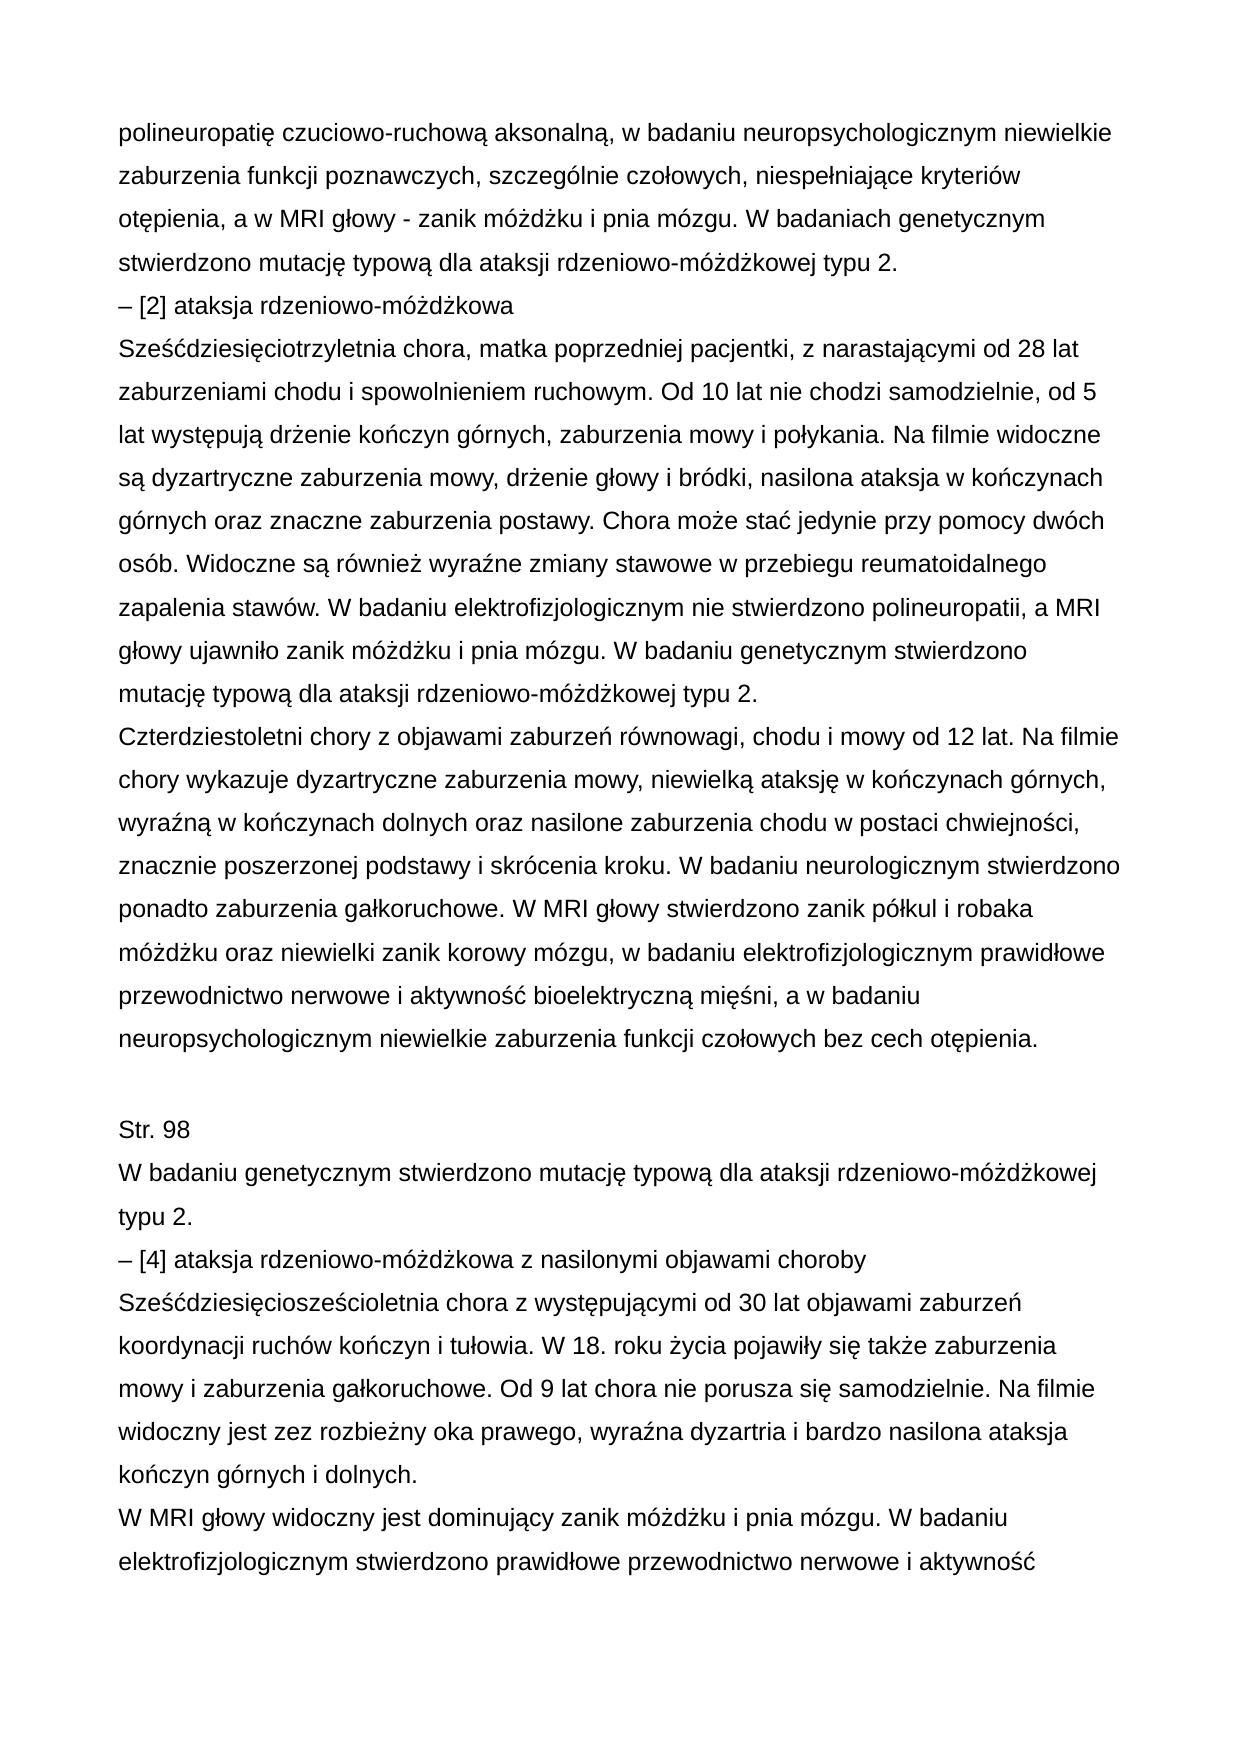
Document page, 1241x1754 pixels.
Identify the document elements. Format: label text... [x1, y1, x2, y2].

text W MRI głowy widoczny jest dominujący zanik móżdżku i pnia mózgu. W badaniu elektrofizjologicznym stwierdzono prawidłowe przewodnictwo nerwowe i aktywność [118, 1503, 1122, 1575]
text W badaniu genetycznym stwierdzono mutację typową dla ataksji rdzeniowo-móżdżkowej typu 2. [118, 1158, 1122, 1230]
text polineuropatię czuciowo-ruchową aksonalną, w badaniu neuropsychologicznym niewielkie zaburzenia funkcji poznawczych, szczególnie czołowych, niespełniające kryteriów otępienia, a w MRI głowy - zanik móżdżku i pnia mózgu. W badaniach genetycznym stwierdzono mutację typową dla ataksji rdzeniowo-móżdżkowej typu 2. [118, 118, 1122, 276]
text – [4] ataksja rdzeniowo-móżdżkowa z nasilonymi objawami choroby [118, 1245, 1122, 1273]
text Sześćdziesięciotrzyletnia chora, matka poprzedniej pacjentki, z narastającymi od 28 lat zaburzeniami chodu i spowolnieniem ruchowym. Od 10 lat nie chodzi samodzielnie, od 5 lat występują drżenie kończyn górnych, zaburzenia mowy i połykania. Na filmie widoczne są dyzartryczne zaburzenia mowy, drżenie głowy i bródki, nasilona ataksja w kończynach górnych oraz znaczne zaburzenia postawy. Chora może stać jedynie przy pomocy dwóch osób. Widoczne są również wyraźne zmiany stawowe w przebiegu reumatoidalnego zapalenia stawów. W badaniu elektrofizjologicznym nie stwierdzono polineuropatii, a MRI głowy ujawniło zanik móżdżku i pnia mózgu. W badaniu genetycznym stwierdzono mutację typową dla ataksji rdzeniowo-móżdżkowej typu 2. [118, 334, 1122, 707]
text Str. 98 [118, 1115, 1122, 1144]
text Sześćdziesięciosześcioletnia chora z występującymi od 30 lat objawami zaburzeń koordynacji ruchów kończyn i tułowia. W 18. roku życia pojawiły się także zaburzenia mowy i zaburzenia gałkoruchowe. Od 9 lat chora nie porusza się samodzielnie. Na filmie widoczny jest zez rozbieżny oka prawego, wyraźna dyzartria i bardzo nasilona ataksja kończyn górnych i dolnych. [118, 1288, 1122, 1489]
text – [2] ataksja rdzeniowo-móżdżkowa [118, 291, 1122, 319]
text Czterdziestoletni chory z objawami zaburzeń równowagi, chodu i mowy od 12 lat. Na filmie chory wykazuje dyzartryczne zaburzenia mowy, niewielką ataksję w kończynach górnych, wyraźną w kończynach dolnych oraz nasilone zaburzenia chodu w postaci chwiejności, znacznie poszerzonej podstawy i skrócenia kroku. W badaniu neurologicznym stwierdzono ponadto zaburzenia gałkoruchowe. W MRI głowy stwierdzono zanik półkul i robaka móżdżku oraz niewielki zanik korowy mózgu, w badaniu elektrofizjologicznym prawidłowe przewodnictwo nerwowe i aktywność bioelektryczną mięśni, a w badaniu neuropsychologicznym niewielkie zaburzenia funkcji czołowych bez cech otępienia. [118, 722, 1122, 1052]
